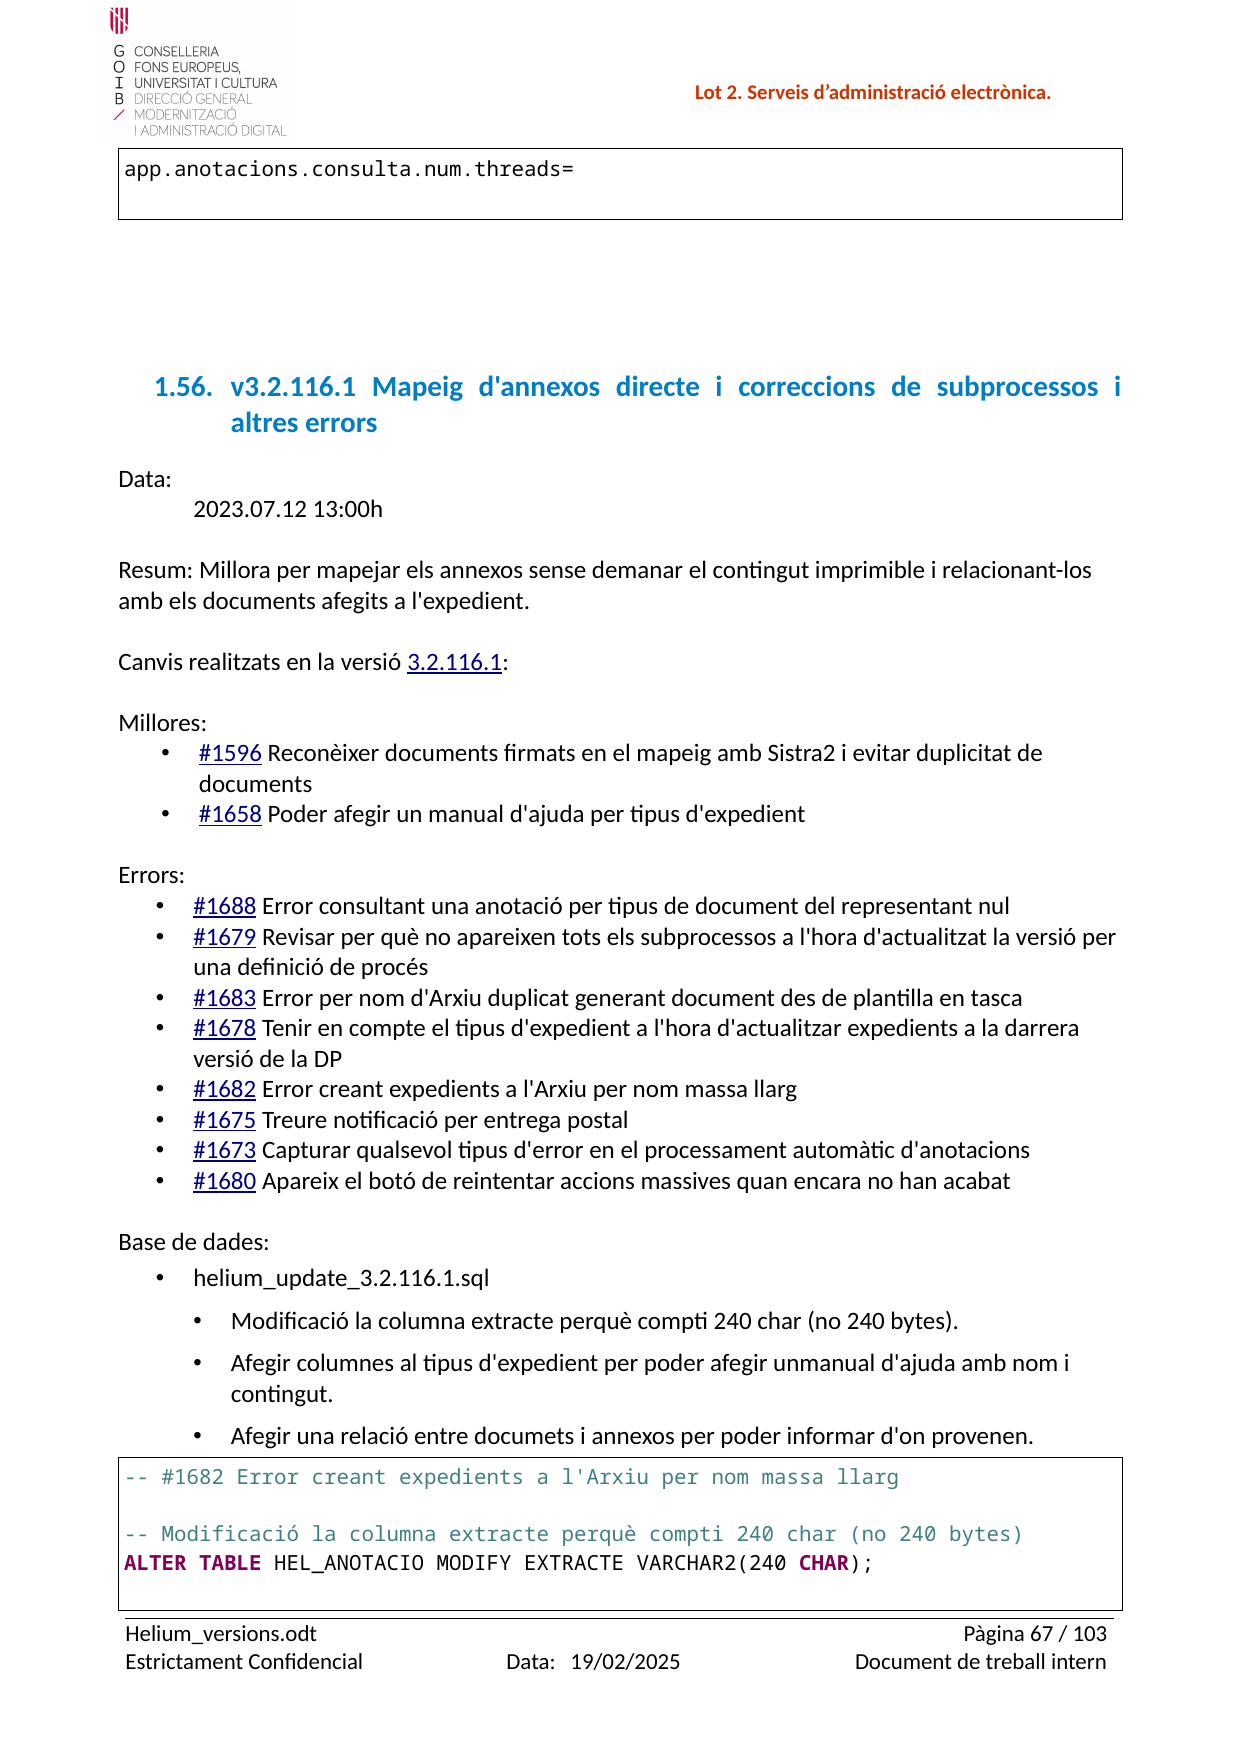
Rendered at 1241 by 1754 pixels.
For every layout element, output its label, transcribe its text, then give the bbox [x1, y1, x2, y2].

list #1678 Tenir en compte el tipus d'expedient a l'hora d'actualitzar expedients a la darrera versió de la DP [156, 1012, 1122, 1073]
text Data: [118, 463, 1122, 493]
text 2023.07.12 13:00h [118, 493, 1122, 524]
list #1683 Error per nom d'Arxiu duplicat generant document des de plantilla en tasca [156, 982, 1122, 1012]
list #1688 Error consultant una anotació per tipus de document del representant nul [156, 890, 1122, 921]
text Resum: Millora per mapejar els annexos sense demanar el contingut imprimible i relacionant-los amb els documents afegits a l'expedient. [118, 554, 1122, 616]
picture [100, 0, 297, 144]
list #1675 Treure notificació per entrega postal [156, 1104, 1122, 1134]
text Base de dades: [118, 1226, 1122, 1256]
text Millores: [118, 707, 1122, 738]
table_header -- #1682 Error creant expedients a l'Arxiu per nom massa llarg -- Modificació la columna extracte perquè compti 240 char (no 240 bytes) ALTER TABLE HEL_ANOTACIO MODIFY EXTRACTE VARCHAR2(240 CHAR); [119, 1458, 1122, 1610]
text Canvis realitzats en la versió 3.2.116.1: [118, 646, 1122, 677]
table_header app.anotacions.consulta.num.threads= [119, 149, 1122, 219]
list #1679 Revisar per què no apareixen tots els subprocessos a l'hora d'actualitzat la versió per una definició de procés [156, 921, 1122, 982]
list #1673 Capturar qualsevol tipus d'error en el processament automàtic d'anotacions [156, 1134, 1122, 1165]
list #1596 Reconèixer documents firmats en el mapeig amb Sistra2 i evitar duplicitat de documents [161, 738, 1122, 799]
list Modificació la columna extracte perquè compti 240 char (no 240 bytes). [193, 1305, 1122, 1335]
list #1658 Poder afegir un manual d'ajuda per tipus d'expedient [161, 799, 1122, 829]
list Afegir una relació entre documets i annexos per poder informar d'on provenen. [193, 1420, 1122, 1451]
text Errors: [118, 860, 1122, 890]
list helium_update_3.2.116.1.sql [156, 1262, 1122, 1293]
list #1680 Apareix el botó de reintentar accions massives quan encara no han acabat [156, 1165, 1122, 1195]
list Afegir columnes al tipus d'expedient per poder afegir unmanual d'ajuda amb nom i contingut. [193, 1347, 1122, 1408]
list #1682 Error creant expedients a l'Arxiu per nom massa llarg [156, 1073, 1122, 1104]
subtitle v3.2.116.1 Mapeig d'annexos directe i correccions de subprocessos i altres errors [153, 368, 1122, 439]
